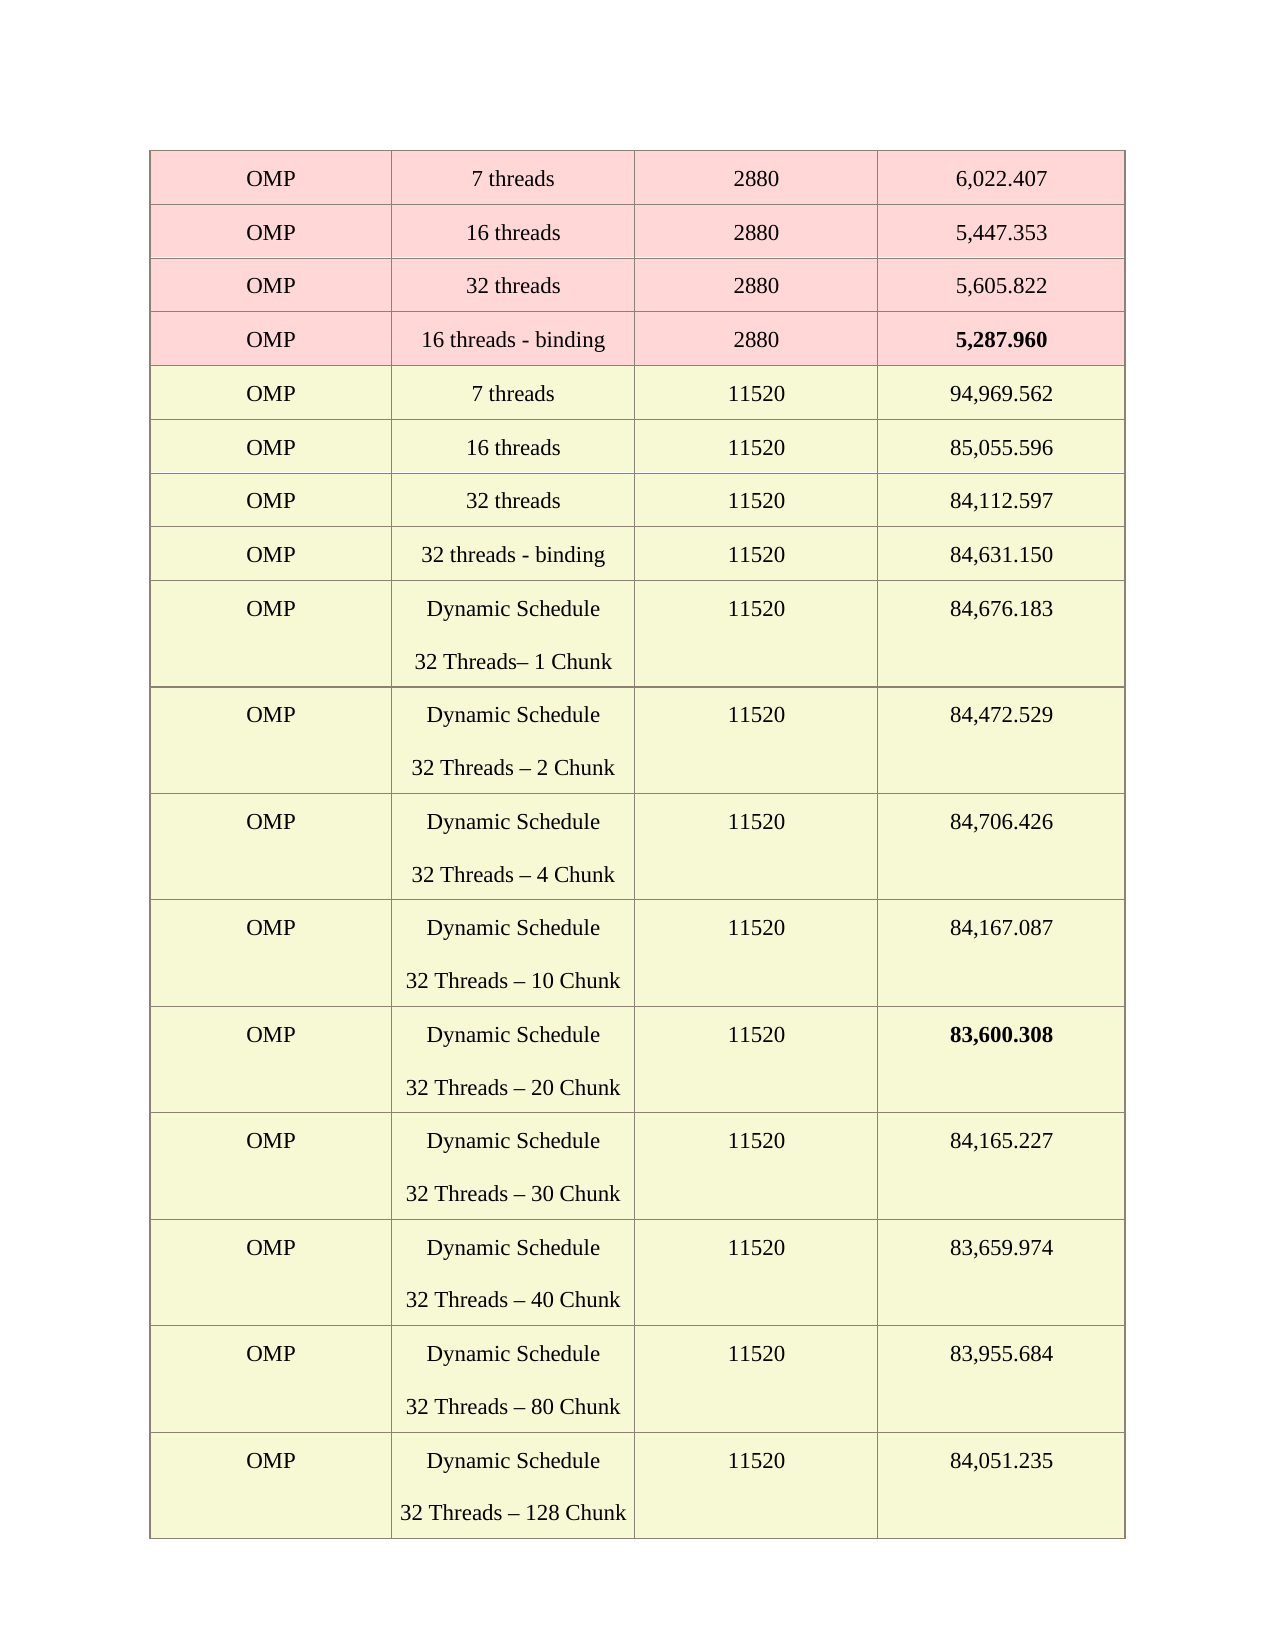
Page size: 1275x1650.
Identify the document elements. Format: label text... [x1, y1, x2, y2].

table_cell Dynamic Schedule 32 Threads – 30 Chunk [392, 1113, 634, 1219]
table_cell 2880 [635, 151, 877, 204]
table_cell 5,605.822 [878, 259, 1124, 311]
table_cell 11520 [635, 366, 877, 419]
table_cell Dynamic Schedule 32 Threads – 80 Chunk [392, 1326, 634, 1432]
table_cell 84,706.426 [878, 794, 1124, 899]
table_cell 84,167.087 [878, 900, 1124, 1006]
table_cell 85,055.596 [878, 420, 1124, 472]
table_cell 11520 [635, 900, 877, 1006]
table_cell OMP [151, 259, 391, 311]
table_cell 11520 [635, 794, 877, 899]
table_cell OMP [151, 151, 391, 204]
table_cell 11520 [635, 474, 877, 526]
table_cell 83,955.684 [878, 1326, 1124, 1432]
table_cell 32 threads - binding [392, 527, 634, 580]
table_cell 5,447.353 [878, 205, 1124, 257]
table_cell OMP [151, 312, 391, 365]
table_cell Dynamic Schedule 32 Threads – 2 Chunk [392, 688, 634, 793]
table_cell OMP [151, 474, 391, 526]
table_cell Dynamic Schedule 32 Threads – 40 Chunk [392, 1220, 634, 1325]
table_cell OMP [151, 1113, 391, 1219]
table_cell 83,600.308 [878, 1007, 1124, 1112]
table_cell 2880 [635, 205, 877, 257]
table_cell 11520 [635, 1007, 877, 1112]
table_cell 6,022.407 [878, 151, 1124, 204]
table_cell 2880 [635, 259, 877, 311]
table_cell 11520 [635, 581, 877, 686]
table_cell 11520 [635, 527, 877, 580]
table_cell 84,631.150 [878, 527, 1124, 580]
table_cell Dynamic Schedule 32 Threads – 128 Chunk [392, 1433, 634, 1538]
table_cell 16 threads [392, 420, 634, 472]
table_cell 7 threads [392, 366, 634, 419]
table_cell 11520 [635, 688, 877, 793]
table_cell OMP [151, 420, 391, 472]
table_cell 94,969.562 [878, 366, 1124, 419]
table_cell OMP [151, 581, 391, 686]
table_cell OMP [151, 794, 391, 899]
table_cell 2880 [635, 312, 877, 365]
table_cell 11520 [635, 1220, 877, 1325]
table_cell 5,287.960 [878, 312, 1124, 365]
table_cell Dynamic Schedule 32 Threads – 4 Chunk [392, 794, 634, 899]
table_cell 16 threads [392, 205, 634, 257]
table_cell Dynamic Schedule 32 Threads– 1 Chunk [392, 581, 634, 686]
table_cell OMP [151, 527, 391, 580]
table_cell 11520 [635, 1326, 877, 1432]
table_cell 84,112.597 [878, 474, 1124, 526]
table_cell 84,165.227 [878, 1113, 1124, 1219]
table_cell OMP [151, 1433, 391, 1538]
table_cell OMP [151, 205, 391, 257]
table_cell 84,051.235 [878, 1433, 1124, 1538]
table_cell 11520 [635, 1113, 877, 1219]
table_cell 84,472.529 [878, 688, 1124, 793]
table_cell 7 threads [392, 151, 634, 204]
table_cell 32 threads [392, 259, 634, 311]
table_cell 16 threads - binding [392, 312, 634, 365]
table_cell 32 threads [392, 474, 634, 526]
table_cell 84,676.183 [878, 581, 1124, 686]
table_cell OMP [151, 1326, 391, 1432]
table_cell OMP [151, 366, 391, 419]
table_cell 11520 [635, 420, 877, 472]
table_cell OMP [151, 1007, 391, 1112]
table_cell OMP [151, 900, 391, 1006]
table_cell Dynamic Schedule 32 Threads – 20 Chunk [392, 1007, 634, 1112]
table_cell 83,659.974 [878, 1220, 1124, 1325]
table_cell Dynamic Schedule 32 Threads – 10 Chunk [392, 900, 634, 1006]
table_cell OMP [151, 1220, 391, 1325]
table_cell OMP [151, 688, 391, 793]
table_cell 11520 [635, 1433, 877, 1538]
